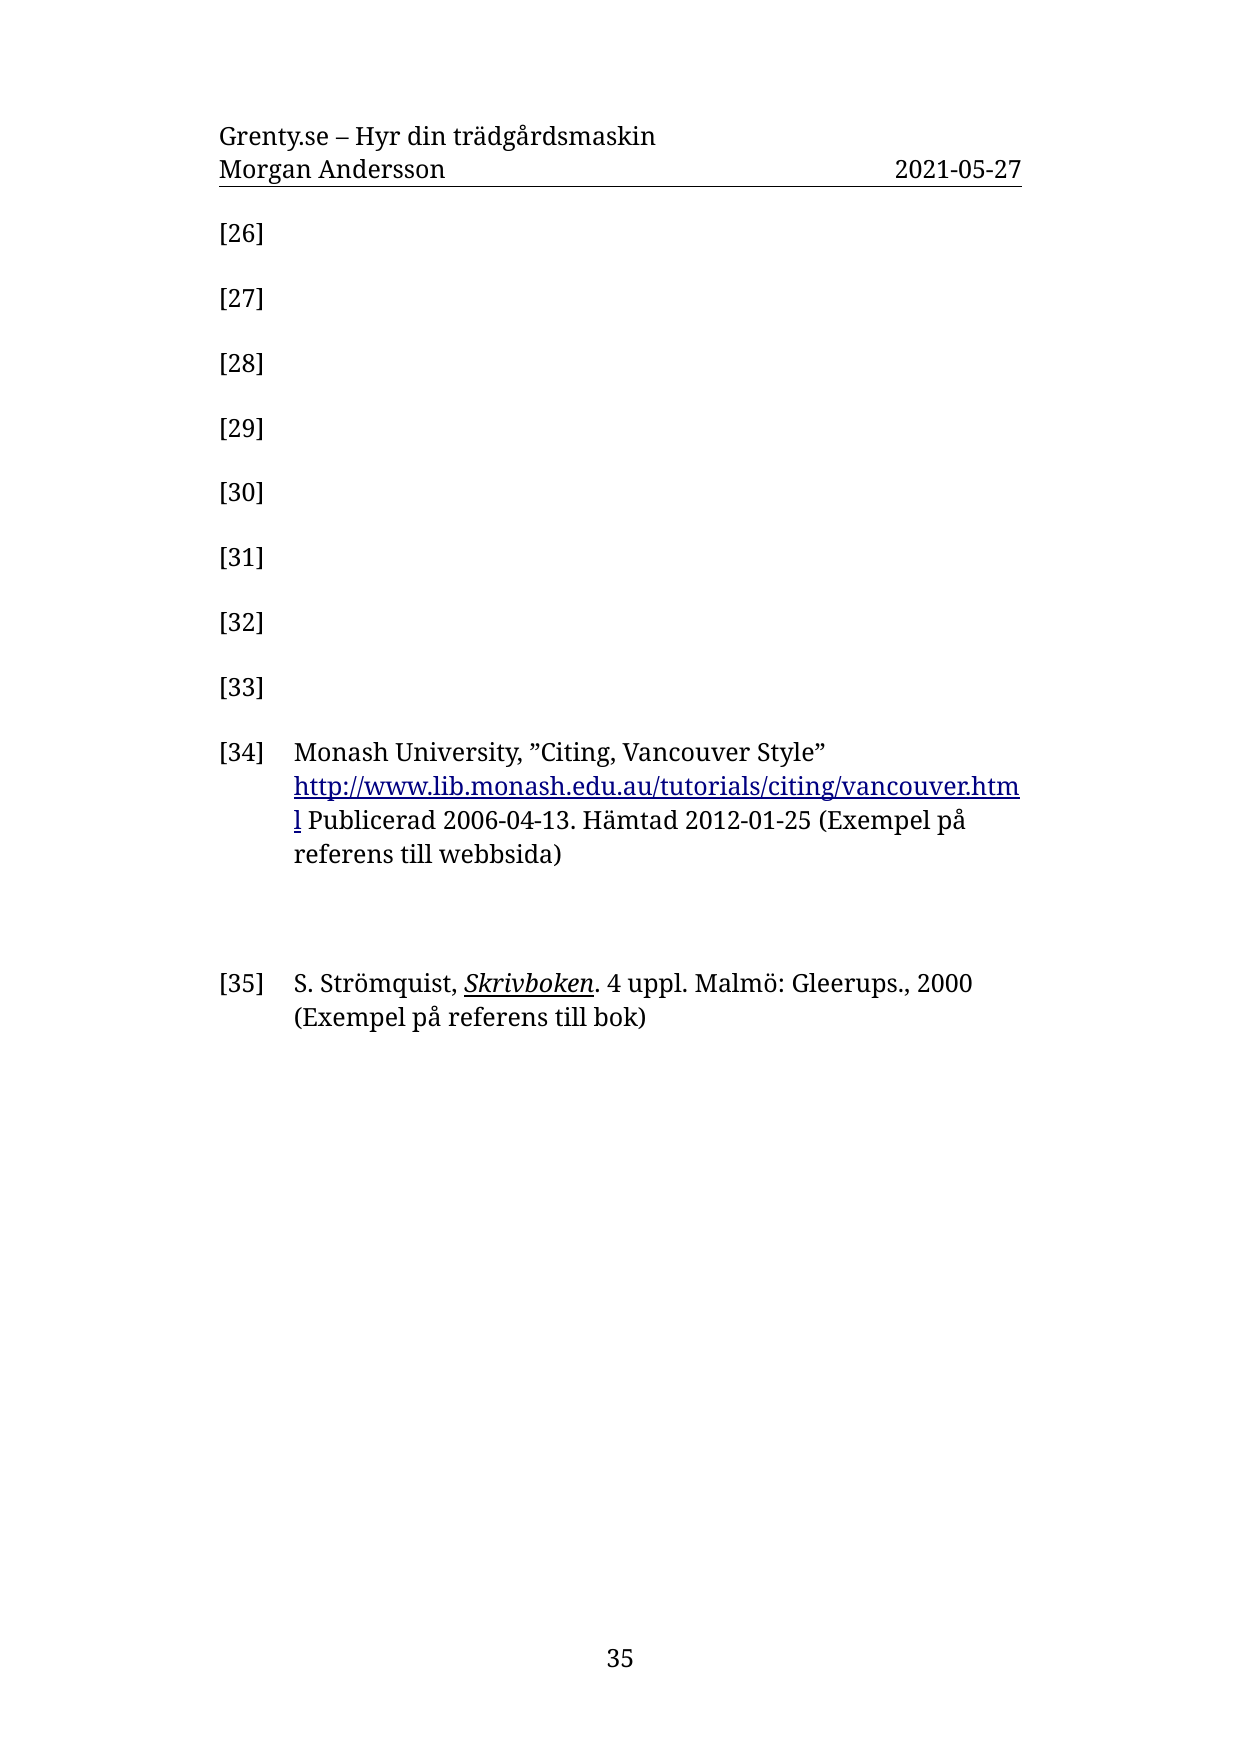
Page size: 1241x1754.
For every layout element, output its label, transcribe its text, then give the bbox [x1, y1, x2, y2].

list Monash University, ”Citing, Vancouver Style” http://www.lib.monash.edu.au/tutorials/citing/vancouver.html Publicerad 2006-04-13. Hämtad 2012-01-25 (Exempel på referens till webbsida) [218, 734, 1022, 871]
list S. Strömquist, Skrivboken. 4 uppl. Malmö: Gleerups., 2000 (Exempel på referens till bok) [218, 966, 1022, 1034]
